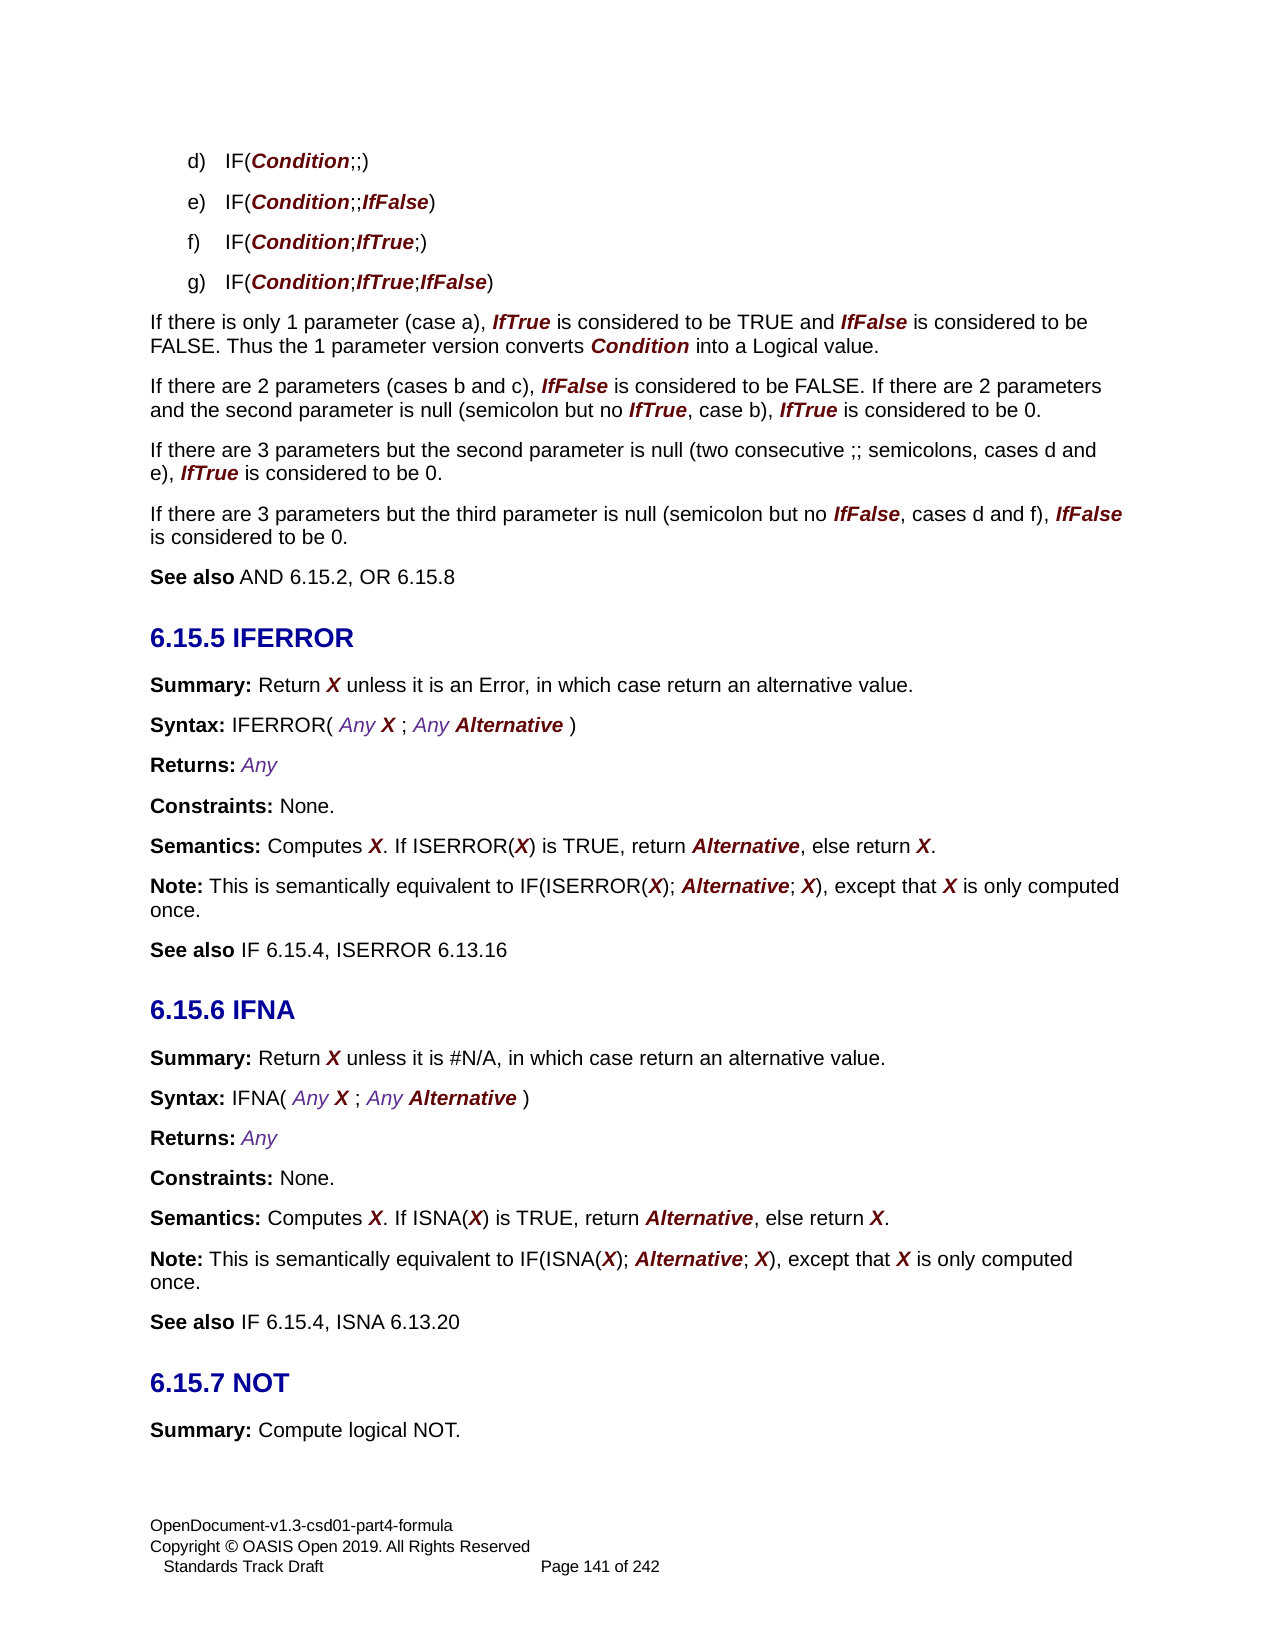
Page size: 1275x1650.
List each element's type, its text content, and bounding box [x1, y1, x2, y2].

subtitle IFNA [150, 995, 1125, 1025]
list IF(Condition;;IfFalse) [187, 190, 1125, 214]
list IF(Condition;IfTrue;) [187, 230, 1125, 254]
text Note: This is semantically equivalent to IF(ISERROR(X); Alternative; X), except that X is only computed once. [150, 874, 1125, 922]
text Syntax: IFERROR( Any X ; Any Alternative ) [150, 714, 1125, 737]
text Note: This is semantically equivalent to IF(ISNA(X); Alternative; X), except that X is only computed once. [150, 1247, 1125, 1294]
text Constraints: None. [150, 1167, 1125, 1190]
text See also AND 6.15.2, OR 6.15.8 [150, 566, 1125, 589]
list IF(Condition;IfTrue;IfFalse) [187, 271, 1125, 294]
text Summary: Compute logical NOT. [150, 1418, 1125, 1442]
text Summary: Return X unless it is an Error, in which case return an alternative value. [150, 673, 1125, 697]
text Constraints: None. [150, 794, 1125, 818]
text Returns: Any [150, 1126, 1125, 1150]
text See also IF 6.15.4, ISERROR 6.13.16 [150, 938, 1125, 962]
text If there are 3 parameters but the third parameter is null (semicolon but no IfFalse, cases d and f), IfFalse is considered to be 0. [150, 502, 1125, 549]
text Semantics: Computes X. If ISNA(X) is TRUE, return Alternative, else return X. [150, 1207, 1125, 1230]
text If there are 3 parameters but the second parameter is null (two consecutive ;; semicolons, cases d and e), IfTrue is considered to be 0. [150, 438, 1125, 485]
subtitle NOT [150, 1368, 1125, 1398]
text If there is only 1 parameter (case a), IfTrue is considered to be TRUE and IfFalse is considered to be FALSE. Thus the 1 parameter version converts Condition into a Logical value. [150, 311, 1125, 358]
text If there are 2 parameters (cases b and c), IfFalse is considered to be FALSE. If there are 2 parameters and the second parameter is null (semicolon but no IfTrue, case b), IfTrue is considered to be 0. [150, 374, 1125, 422]
list IF(Condition;;) [187, 150, 1125, 173]
text Semantics: Computes X. If ISERROR(X) is TRUE, return Alternative, else return X. [150, 834, 1125, 858]
text Summary: Return X unless it is #N/A, in which case return an alternative value. [150, 1046, 1125, 1069]
text Returns: Any [150, 754, 1125, 777]
text Syntax: IFNA( Any X ; Any Alternative ) [150, 1086, 1125, 1110]
text See also IF 6.15.4, ISNA 6.13.20 [150, 1311, 1125, 1334]
subtitle IFERROR [150, 623, 1125, 653]
